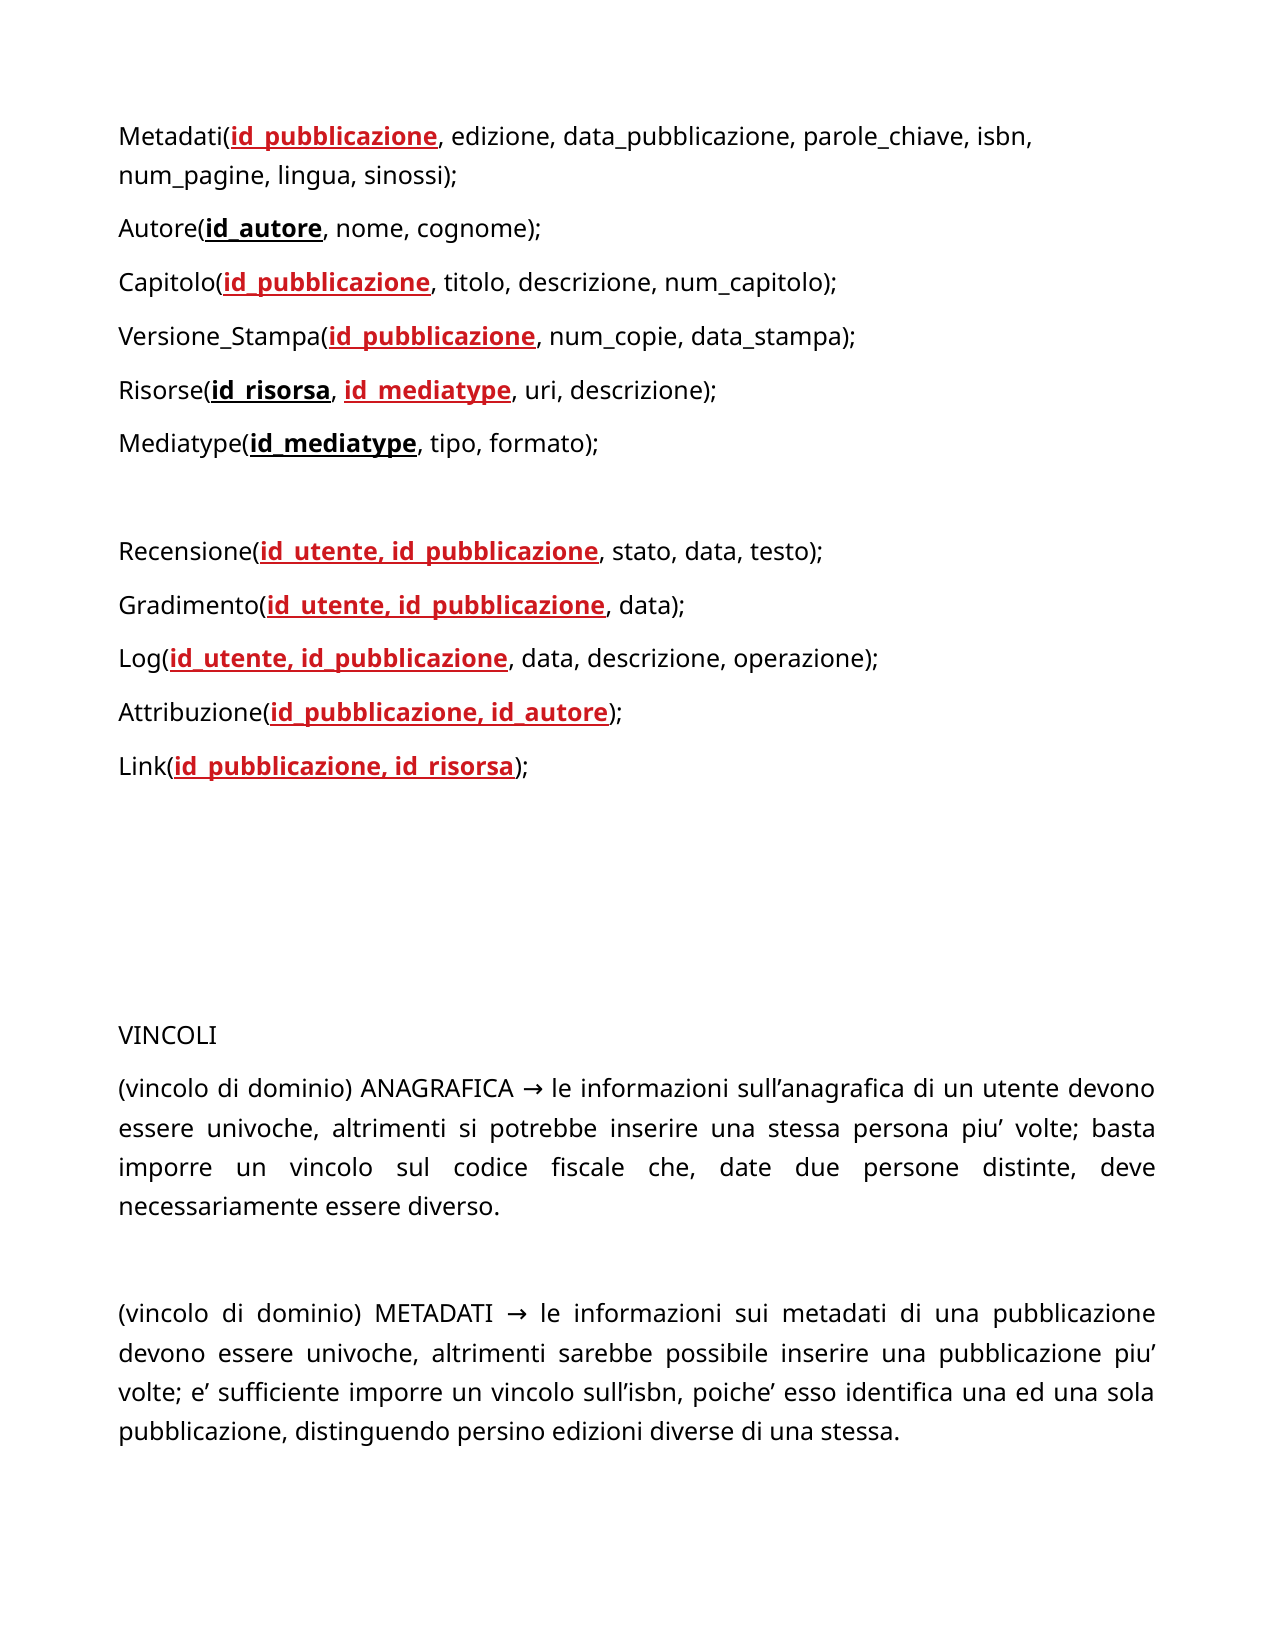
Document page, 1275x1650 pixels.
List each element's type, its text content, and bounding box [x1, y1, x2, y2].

text Capitolo(id_pubblicazione, titolo, descrizione, num_capitolo); [118, 265, 1157, 299]
text VINCOLI [118, 1017, 1157, 1051]
text Attribuzione(id_pubblicazione, id_autore); [118, 695, 1157, 729]
text Risorse(id_risorsa, id_mediatype, uri, descrizione); [118, 372, 1157, 406]
text Link(id_pubblicazione, id_risorsa); [118, 748, 1157, 783]
text (vincolo di dominio) ANAGRAFICA → le informazioni sull’anagrafica di un utente devono essere univoche, altrimenti si potrebbe inserire una stessa persona piu’ volte; basta imporre un vincolo sul codice fiscale che, date due persone distinte, deve necessariamente essere diverso. [118, 1071, 1157, 1223]
text Versione_Stampa(id_pubblicazione, num_copie, data_stampa); [118, 318, 1157, 353]
text Metadati(id_pubblicazione, edizione, data_pubblicazione, parole_chiave, isbn, num_pagine, lingua, sinossi); [118, 118, 1157, 191]
text Recensione(id_utente, id_pubblicazione, stato, data, testo); [118, 533, 1157, 568]
text (vincolo di dominio) METADATI → le informazioni sui metadati di una pubblicazione devono essere univoche, altrimenti sarebbe possibile inserire una pubblicazione piu’ volte; e’ sufficiente imporre un vincolo sull’isbn, poiche’ esso identifica una ed una sola pubblicazione, distinguendo persino edizioni diverse di una stessa. [118, 1296, 1157, 1448]
text Log(id_utente, id_pubblicazione, data, descrizione, operazione); [118, 641, 1157, 675]
text Gradimento(id_utente, id_pubblicazione, data); [118, 587, 1157, 621]
text Mediatype(id_mediatype, tipo, formato); [118, 426, 1157, 460]
text Autore(id_autore, nome, cognome); [118, 211, 1157, 245]
